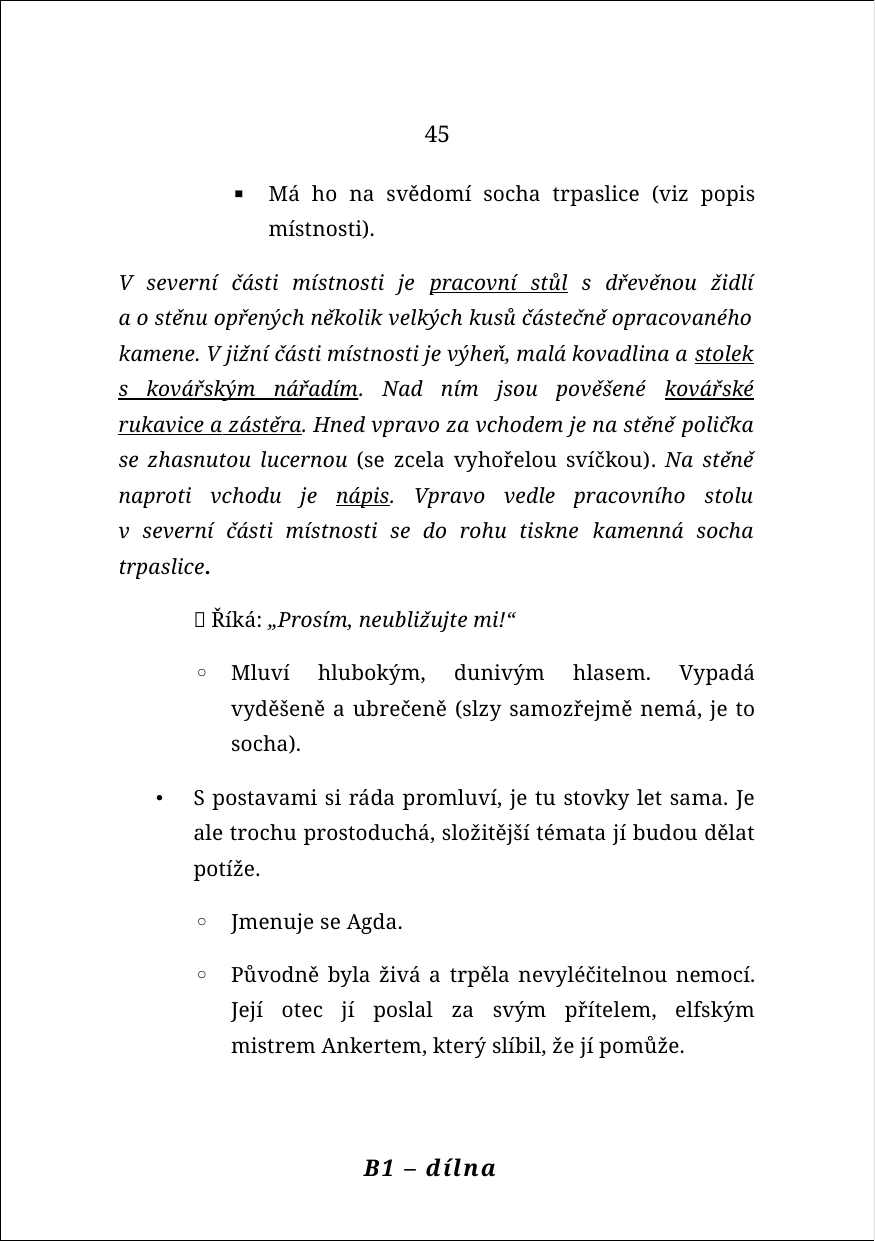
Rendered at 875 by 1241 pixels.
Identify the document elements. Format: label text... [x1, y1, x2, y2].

list S⁠ postavami si ráda promluví, je tu stovky let sama. Je ale trochu prostoduchá, složitější témata jí budou dělat potíže. [156, 783, 756, 882]
text V⁠ severní části místnosti je pracovní stůl s⁠ dřevěnou židlí a⁠ o⁠ stěnu opřených několik velkých kusů částečně opracovaného kamene. V⁠ jižní části místnosti je výheň, malá kovadlina a⁠ stolek s⁠ kovářským nářadím. Nad ním jsou pověšené kovářské rukavice a⁠ zástěra. Hned vpravo za vchodem je na stěně polička se zhasnutou⁠ lucernou (se zcela vyhořelou svíčkou). Na stěně naproti vchodu je nápis. Vpravo vedle pracovního stolu v⁠ severní části místnosti se do rohu tiskne kamenná socha trpaslice. [118, 268, 756, 580]
list 💬 Říká: „Prosím, neubližujte mi!“ [156, 605, 756, 633]
list Jmenuje se Agda. [193, 907, 756, 935]
list Má ho na svědomí socha trpaslice (viz popis místnosti). [231, 179, 756, 243]
list Původně byla živá a⁠ trpěla nevyléčitelnou nemocí. Její otec jí poslal za svým přítelem, elfským mistrem Ankertem, který slíbil, že jí pomůže. [193, 960, 756, 1059]
list Mluví hlubokým, dunivým hlasem. Vypadá vyděšeně a⁠ ubrečeně (slzy samozřejmě nemá, je to socha). [193, 658, 756, 758]
